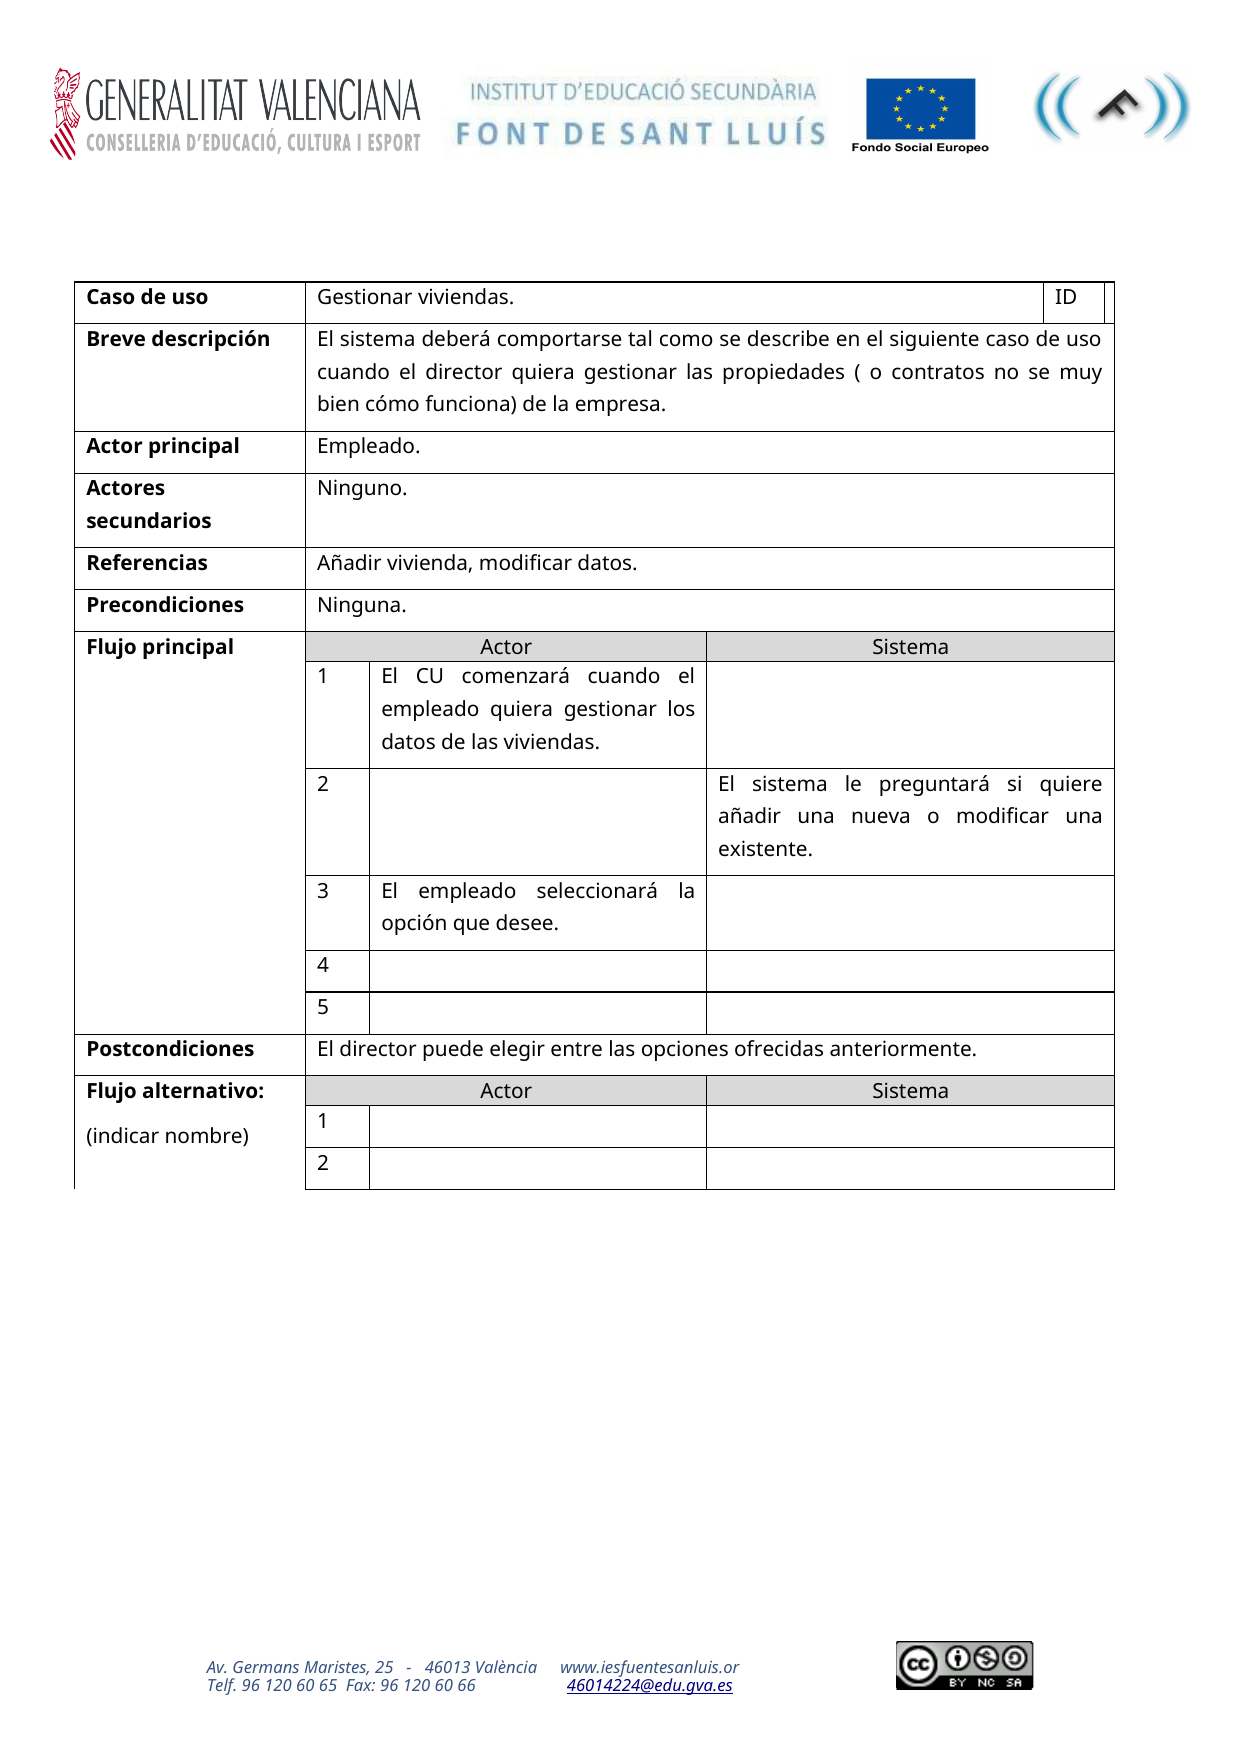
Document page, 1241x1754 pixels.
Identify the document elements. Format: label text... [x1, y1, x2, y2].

table_cell Flujo principal [75, 632, 305, 1033]
table_header Caso de uso [75, 283, 305, 323]
table_cell 1 [306, 1106, 369, 1147]
table_cell Actor principal [75, 432, 305, 472]
picture [849, 61, 993, 157]
table_cell Ninguno. [306, 474, 1114, 547]
table_cell [370, 1106, 706, 1147]
table_cell El sistema deberá comportarse tal como se describe en el siguiente caso de uso cuando el director quiera gestionar las propiedades ( o contratos no se muy bien cómo funciona) de la empresa. [306, 324, 1114, 431]
table_cell 3 [306, 876, 369, 949]
table_cell Referencias [75, 548, 305, 589]
picture [440, 66, 829, 157]
table_cell Breve descripción [75, 324, 305, 431]
table_cell El empleado seleccionará la opción que desee. [370, 876, 706, 949]
table_cell Actor [306, 1076, 706, 1105]
picture [1032, 67, 1194, 148]
table_cell Sistema [707, 1076, 1114, 1105]
table_cell El sistema le preguntará si quiere añadir una nueva o modificar una existente. [707, 769, 1114, 875]
table_cell Actor [306, 632, 706, 661]
table_cell Sistema [707, 632, 1114, 661]
table_cell Empleado. [306, 432, 1114, 472]
table_cell Ninguna. [306, 590, 1114, 631]
table_cell Precondiciones [75, 590, 305, 631]
table_cell 2 [306, 769, 369, 875]
picture [896, 1641, 1034, 1690]
table_cell [707, 1148, 1114, 1189]
table_cell [370, 1148, 706, 1189]
table_cell [370, 769, 706, 875]
table_cell [707, 662, 1114, 768]
table_cell 1 [306, 662, 369, 768]
table_header ID [1044, 283, 1104, 323]
table_cell Flujo alternativo: (indicar nombre) [75, 1076, 305, 1189]
table_cell El director puede elegir entre las opciones ofrecidas anteriormente. [306, 1035, 1114, 1075]
table_cell El CU comenzará cuando el empleado quiera gestionar los datos de las viviendas. [370, 662, 706, 768]
table_cell [707, 1106, 1114, 1147]
table_cell [370, 993, 706, 1033]
table_cell Postcondiciones [75, 1035, 305, 1075]
table_cell [707, 951, 1114, 991]
table_cell 2 [306, 1148, 369, 1189]
table_cell Actores secundarios [75, 474, 305, 547]
table_cell [370, 951, 706, 991]
table_header [1105, 283, 1114, 323]
table_cell 4 [306, 951, 369, 991]
table_cell Añadir vivienda, modificar datos. [306, 548, 1114, 589]
picture [46, 66, 424, 162]
table_cell [707, 876, 1114, 949]
table_cell 5 [306, 993, 369, 1033]
table_cell [707, 993, 1114, 1033]
table_header Gestionar viviendas. [306, 283, 1043, 323]
